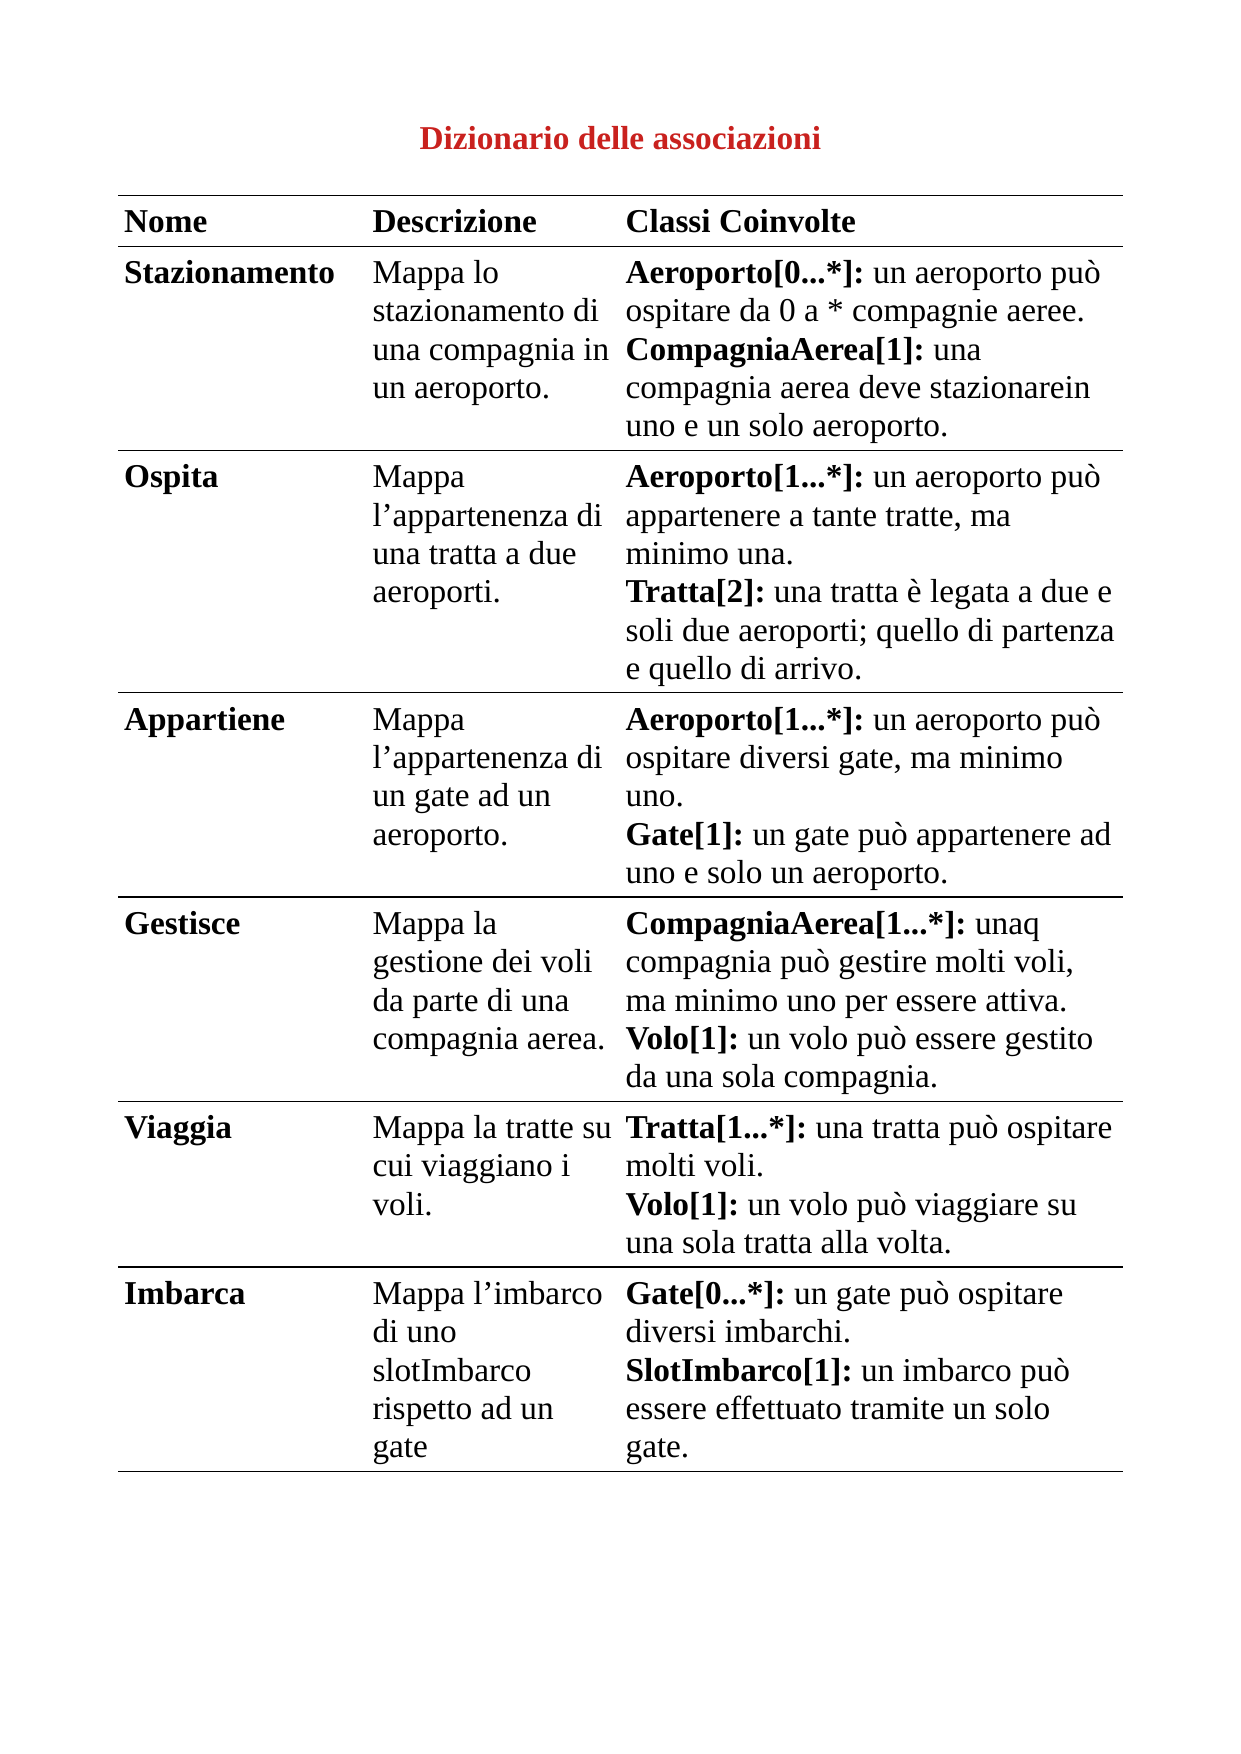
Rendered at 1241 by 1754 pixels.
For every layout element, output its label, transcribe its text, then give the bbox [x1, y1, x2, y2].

table_header Classi Coinvolte [620, 196, 1123, 246]
table_cell Mappa la gestione dei voli da parte di una compagnia aerea. [367, 898, 620, 1101]
table_cell Aeroporto[1...*]: un aeroporto può ospitare diversi gate, ma minimo uno. Gate[1]: un gate può appartenere ad uno e solo un aeroporto. [620, 693, 1123, 896]
table_cell Gate[0...*]: un gate può ospitare diversi imbarchi. SlotImbarco[1]: un imbarco può essere effettuato tramite un solo gate. [620, 1268, 1123, 1471]
table_cell Mappa lo stazionamento di una compagnia in un aeroporto. [367, 247, 620, 450]
table_cell Mappa la tratte su cui viaggiano i voli. [367, 1102, 620, 1266]
table_cell CompagniaAerea[1...*]: unaq compagnia può gestire molti voli, ma minimo uno per essere attiva. Volo[1]: un volo può essere gestito da una sola compagnia. [620, 898, 1123, 1101]
table_cell Ospita [118, 451, 367, 692]
table_header Nome [118, 196, 367, 246]
table_cell Aeroporto[1...*]: un aeroporto può appartenere a tante tratte, ma minimo una. Tratta[2]: una tratta è legata a due e soli due aeroporti; quello di partenza e quello di arrivo. [620, 451, 1123, 692]
table_cell Viaggia [118, 1102, 367, 1266]
table_cell Mappa l’appartenenza di una tratta a due aeroporti. [367, 451, 620, 692]
table_cell Gestisce [118, 898, 367, 1101]
table_cell Aeroporto[0...*]: un aeroporto può ospitare da 0 a * compagnie aeree. CompagniaAerea[1]: una compagnia aerea deve stazionarein uno e un solo aeroporto. [620, 247, 1123, 450]
table_header Descrizione [367, 196, 620, 246]
table_cell Imbarca [118, 1268, 367, 1471]
table_cell Mappa l’imbarco di uno slotImbarco rispetto ad un gate [367, 1268, 620, 1471]
table_cell Appartiene [118, 693, 367, 896]
table_cell Tratta[1...*]: una tratta può ospitare molti voli. Volo[1]: un volo può viaggiare su una sola tratta alla volta. [620, 1102, 1123, 1266]
text Dizionario delle associazioni [118, 118, 1122, 156]
table_cell Stazionamento [118, 247, 367, 450]
table_cell Mappa l’appartenenza di un gate ad un aeroporto. [367, 693, 620, 896]
